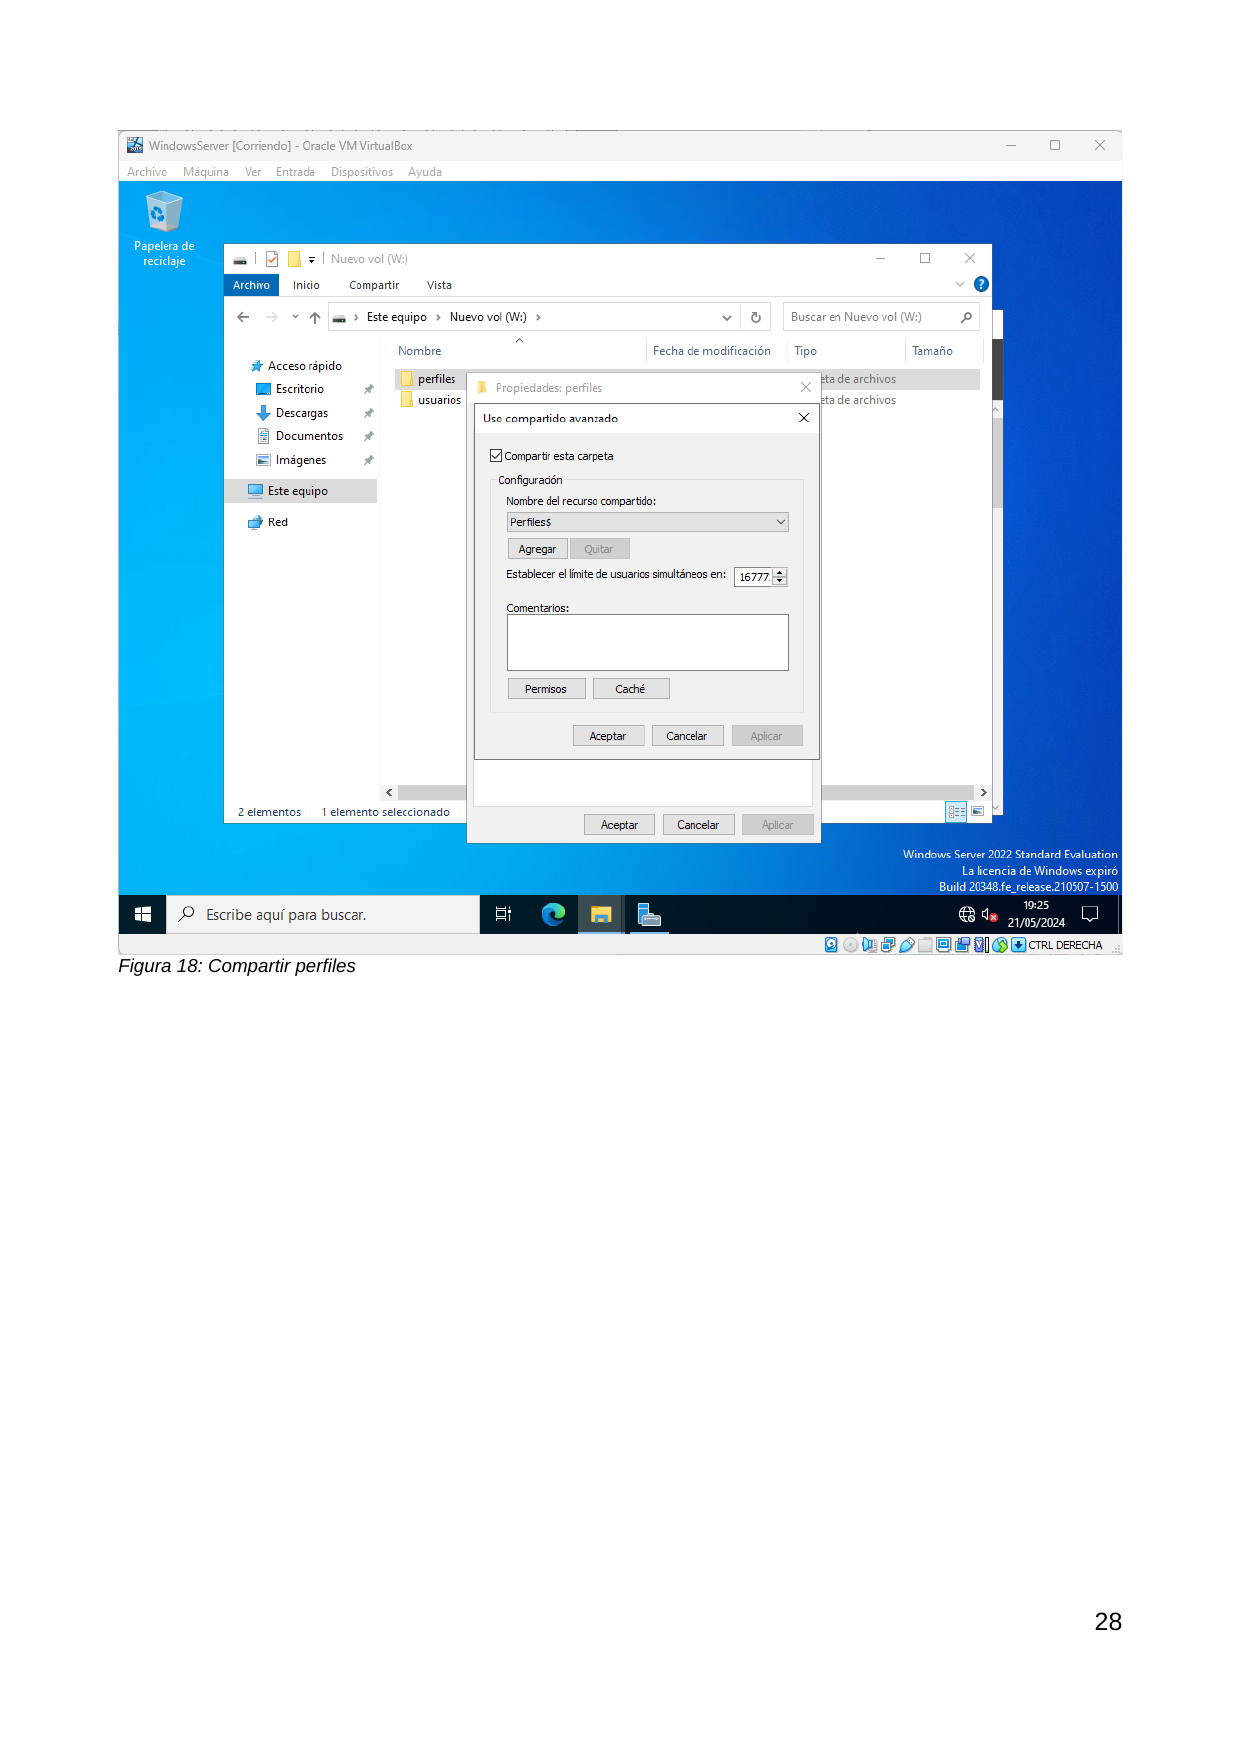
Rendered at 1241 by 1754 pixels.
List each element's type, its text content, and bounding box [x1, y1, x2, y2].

text Figura 18: Compartir perfiles [118, 955, 1122, 976]
picture [147, 192, 182, 231]
picture [118, 130, 1123, 955]
